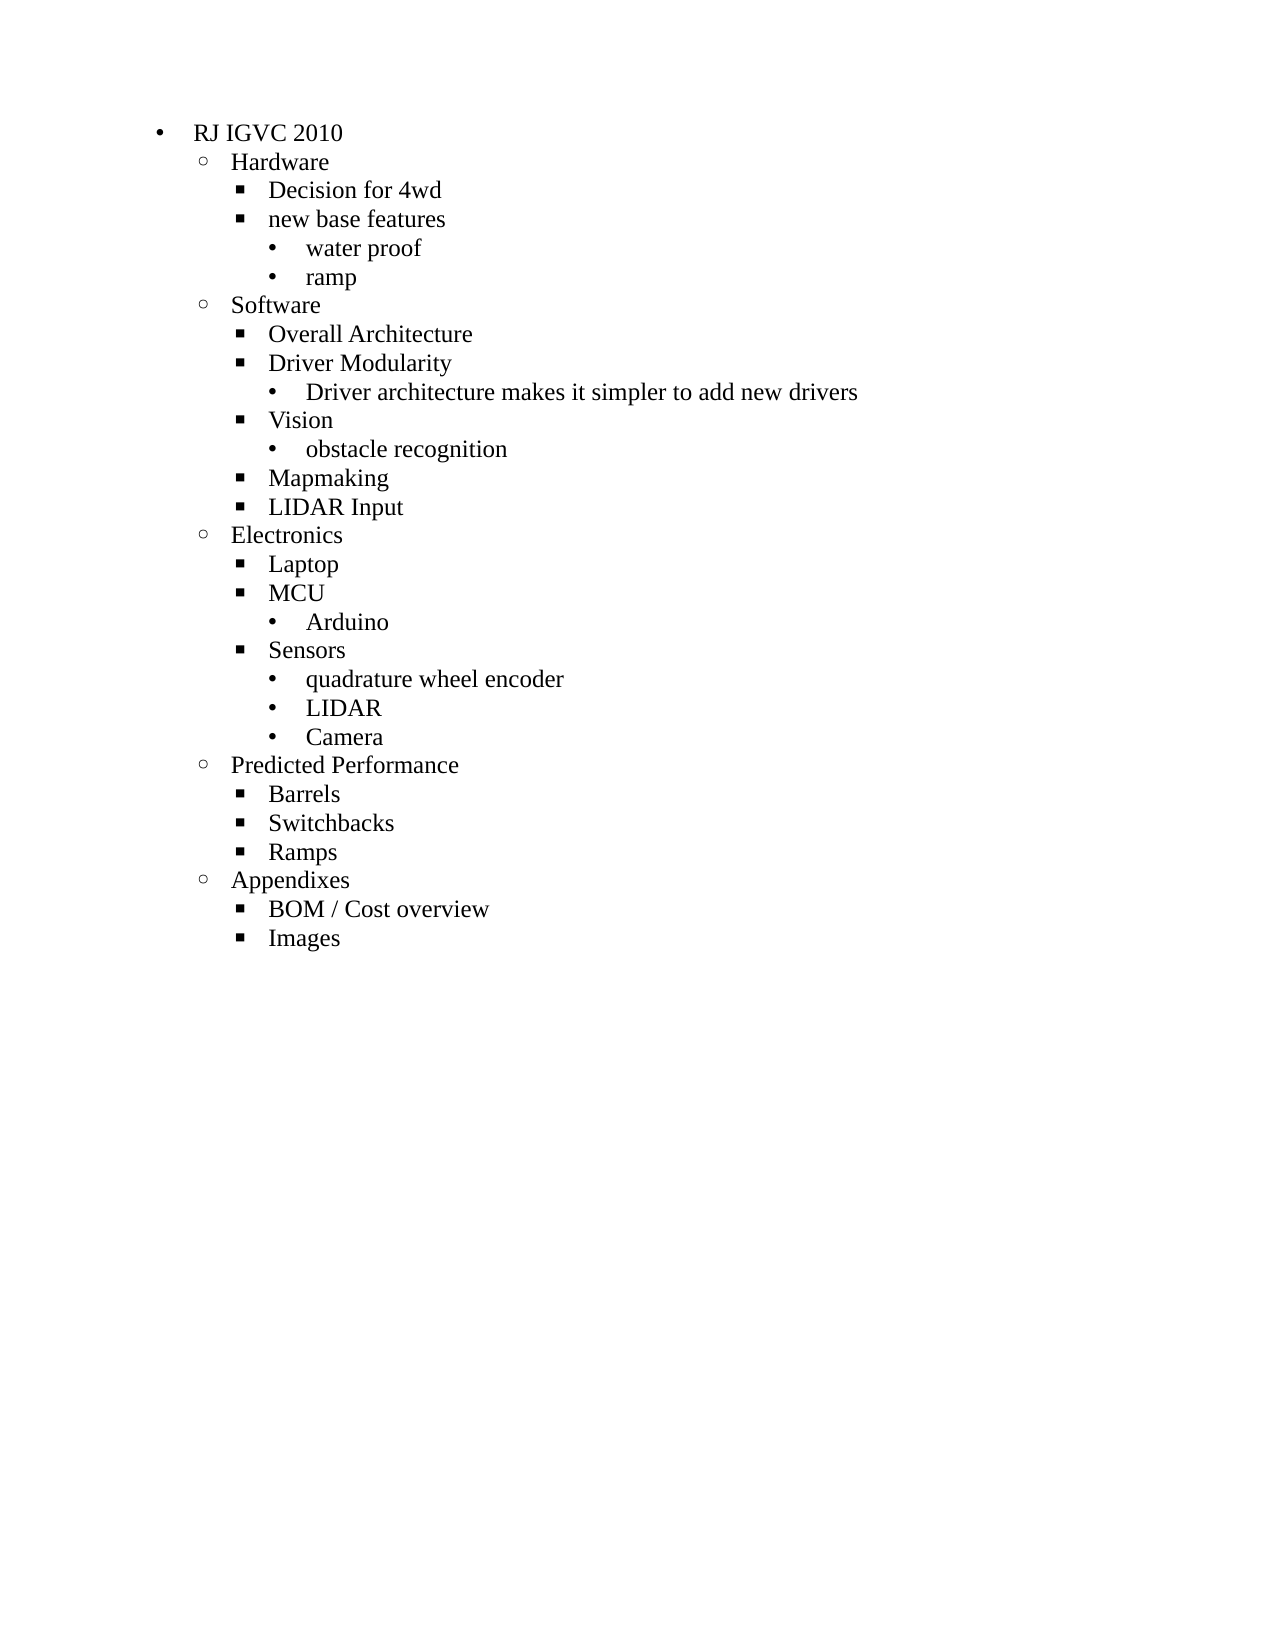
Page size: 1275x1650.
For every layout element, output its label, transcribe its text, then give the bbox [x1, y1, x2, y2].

list Images [231, 923, 1157, 952]
list obstacle recognition [268, 434, 1157, 463]
list Mapmaking [231, 463, 1157, 492]
list Laptop [231, 549, 1157, 578]
list Software [193, 291, 1157, 319]
list RJ IGVC 2010 [156, 118, 1157, 147]
list Vision [231, 406, 1157, 434]
list Driver Modularity [231, 348, 1157, 377]
list BOM / Cost overview [231, 894, 1157, 923]
list Electronics [193, 521, 1157, 549]
list Overall Architecture [231, 319, 1157, 348]
list Appendixes [193, 866, 1157, 894]
list Decision for 4wd [231, 176, 1157, 204]
list Arduino [268, 607, 1157, 636]
list Sensors [231, 636, 1157, 664]
list ramp [268, 262, 1157, 291]
list Predicted Performance [193, 751, 1157, 779]
list Hardware [193, 147, 1157, 176]
list new base features [231, 204, 1157, 233]
list LIDAR [268, 693, 1157, 722]
list LIDAR Input [231, 492, 1157, 521]
list quadrature wheel encoder [268, 664, 1157, 693]
list Switchbacks [231, 808, 1157, 837]
list Barrels [231, 779, 1157, 808]
list Camera [268, 722, 1157, 751]
list Ramps [231, 837, 1157, 866]
list Driver architecture makes it simpler to add new drivers [268, 377, 1157, 406]
list water proof [268, 233, 1157, 262]
list MCU [231, 578, 1157, 607]
